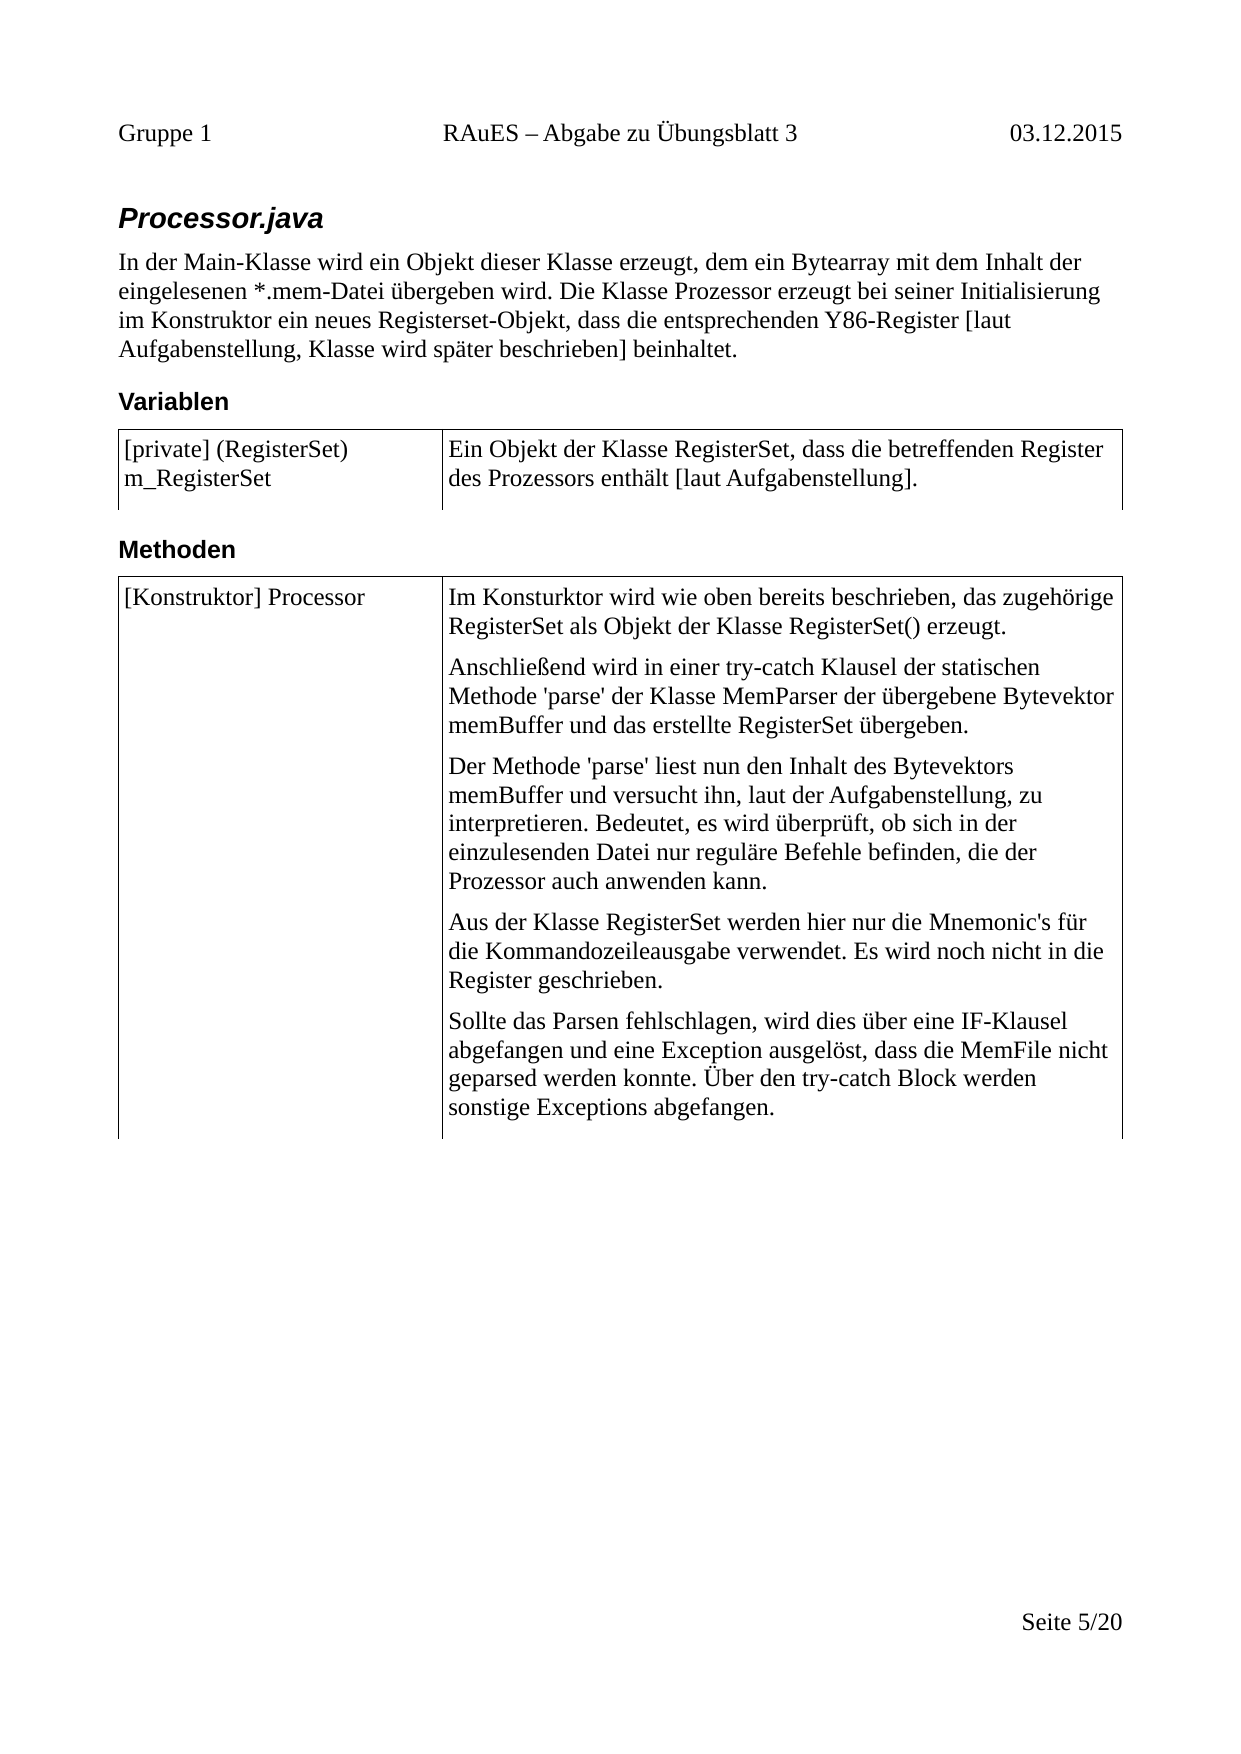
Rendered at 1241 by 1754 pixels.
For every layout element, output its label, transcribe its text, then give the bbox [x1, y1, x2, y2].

subtitle Processor.java [118, 201, 1122, 235]
table_header [Konstruktor] Processor [119, 577, 442, 1139]
table_header [private] (RegisterSet) m_RegisterSet [119, 430, 442, 510]
subtitle Methoden [118, 535, 1122, 564]
table_header Ein Objekt der Klasse RegisterSet, dass die betreffenden Register des Prozessors enthält [laut Aufgabenstellung]. [443, 430, 1122, 510]
table_header Im Konsturktor wird wie oben bereits beschrieben, das zugehörige RegisterSet als Objekt der Klasse RegisterSet() erzeugt. Anschließend wird in einer try-catch Klausel der statischen Methode 'parse' der Klasse MemParser der übergebene Bytevektor memBuffer und das erstellte RegisterSet übergeben. Der Methode 'parse' liest nun den Inhalt des Bytevektors memBuffer und versucht ihn, laut der Aufgabenstellung, zu interpretieren. Bedeutet, es wird überprüft, ob sich in der einzulesenden Datei nur reguläre Befehle befinden, die der Prozessor auch anwenden kann. Aus der Klasse RegisterSet werden hier nur die Mnemonic's für die Kommandozeileausgabe verwendet. Es wird noch nicht in die Register geschrieben. Sollte das Parsen fehlschlagen, wird dies über eine IF-Klausel abgefangen und eine Exception ausgelöst, dass die MemFile nicht geparsed werden konnte. Über den try-catch Block werden sonstige Exceptions abgefangen. [443, 577, 1122, 1139]
text In der Main-Klasse wird ein Objekt dieser Klasse erzeugt, dem ein Bytearray mit dem Inhalt der eingelesenen *.mem-Datei übergeben wird. Die Klasse Prozessor erzeugt bei seiner Initialisierung im Konstruktor ein neues Registerset-Objekt, dass die entsprechenden Y86-Register [laut Aufgabenstellung, Klasse wird später beschrieben] beinhaltet. [118, 247, 1122, 362]
subtitle Variablen [118, 387, 1122, 416]
